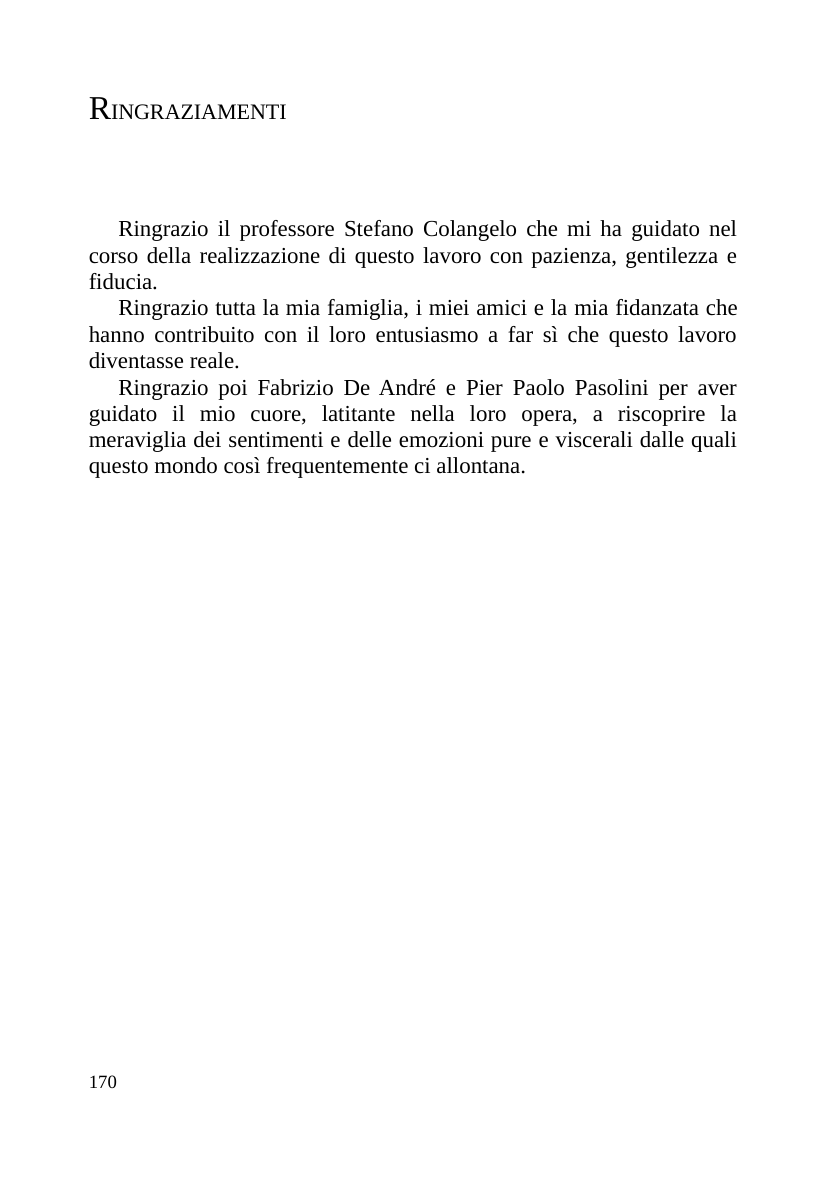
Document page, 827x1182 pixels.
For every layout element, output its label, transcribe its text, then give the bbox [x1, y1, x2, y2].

text Ringrazio tutta la mia famiglia, i miei amici e la mia fidanzata che hanno contribuito con il loro entusiasmo a far sì che questo lavoro diventasse reale. [88, 294, 738, 373]
text Ringrazio il professore Stefano Colangelo che mi ha guidato nel corso della realizzazione di questo lavoro con pazienza, gentilezza e fiducia. [88, 215, 738, 294]
text Ringrazio poi Fabrizio De André e Pier Paolo Pasolini per aver guidato il mio cuore, latitante nella loro opera, a riscoprire la meraviglia dei sentimenti e delle emozioni pure e viscerali dalle quali questo mondo così frequentemente ci allontana. [88, 373, 738, 479]
text Ringraziamenti [88, 88, 738, 127]
